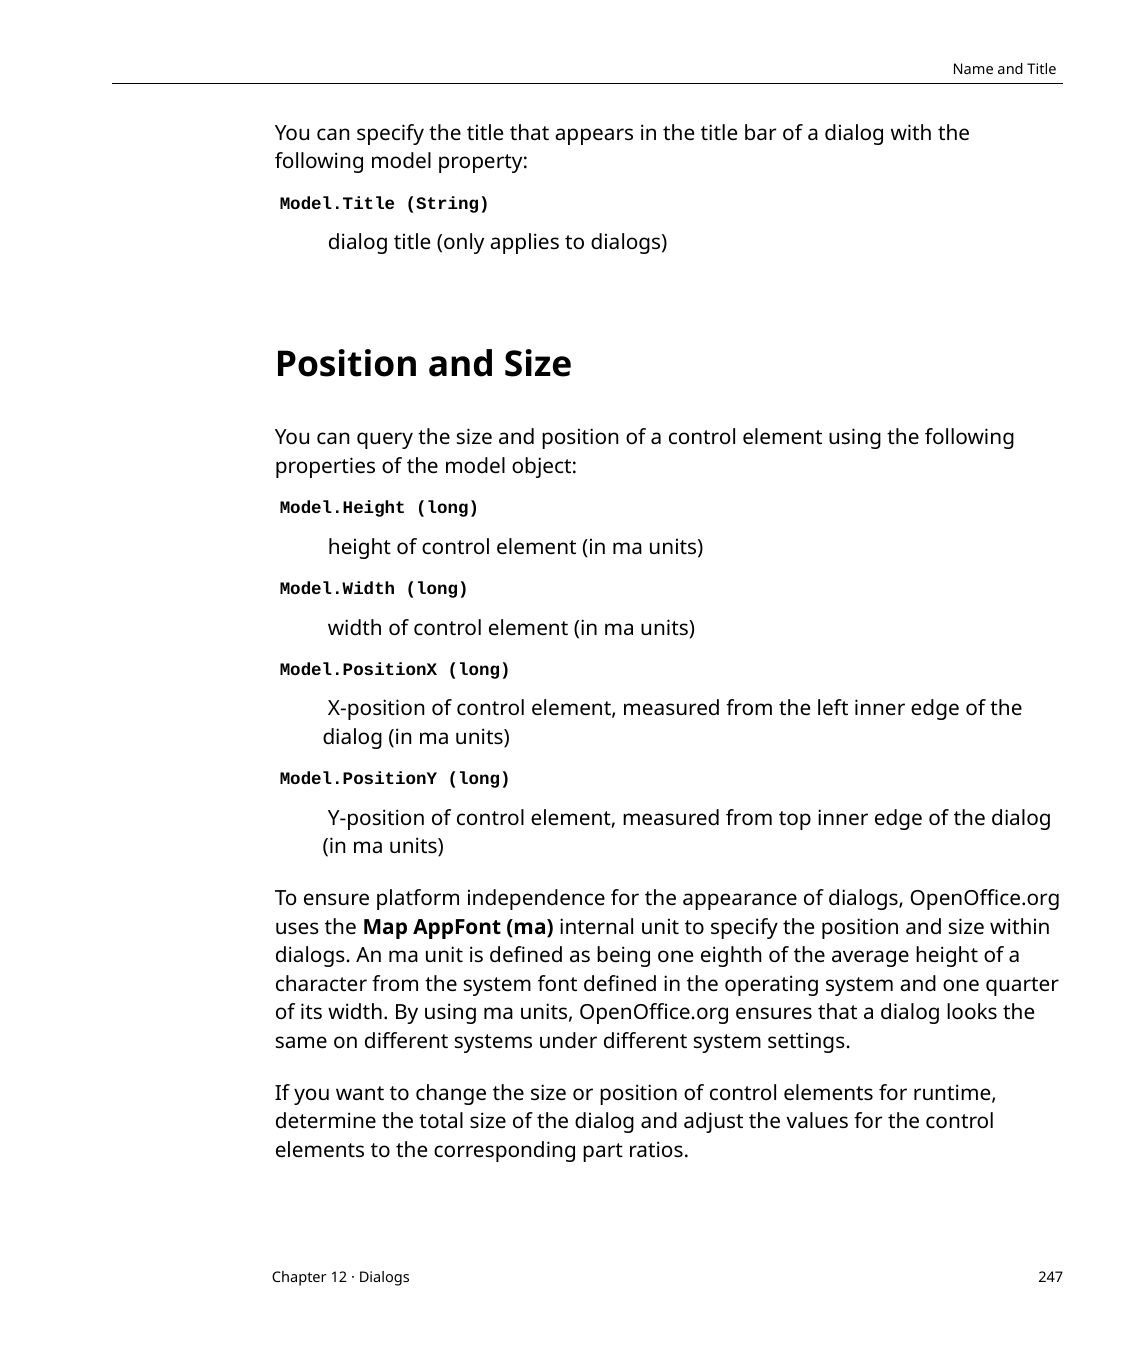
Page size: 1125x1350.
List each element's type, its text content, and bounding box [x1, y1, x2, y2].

list X-position of control element, measured from the left inner edge of the dialog (in ma units) [322, 693, 1063, 750]
list Model.Title (String) [274, 187, 1063, 215]
list dialog title (only applies to dialogs) [322, 227, 1063, 256]
text You can specify the title that appears in the title bar of a dialog with the following model property: [274, 118, 1063, 175]
subtitle Position and Size [274, 339, 1063, 387]
list Model.Width (long) [274, 572, 1063, 601]
text You can query the size and position of a control element using the following properties of the model object: [274, 422, 1063, 479]
text If you want to change the size or position of control elements for runtime, determine the total size of the dialog and adjust the values for the control elements to the corresponding part ratios. [274, 1078, 1063, 1163]
list Model.PositionX (long) [274, 653, 1063, 681]
list height of control element (in ma units) [322, 532, 1063, 560]
list Y-position of control element, measured from top inner edge of the dialog (in ma units) [322, 803, 1063, 859]
list width of control element (in ma units) [322, 613, 1063, 641]
text To ensure platform independence for the appearance of dialogs, OpenOffice.org uses the Map AppFont (ma) internal unit to specify the position and size within dialogs. An ma unit is defined as being one eighth of the average height of a character from the system font defined in the operating system and one quarter of its width. By using ma units, OpenOffice.org ensures that a dialog looks the same on different systems under different system settings. [274, 883, 1063, 1054]
list Model.Height (long) [274, 491, 1063, 520]
list Model.PositionY (long) [274, 762, 1063, 791]
